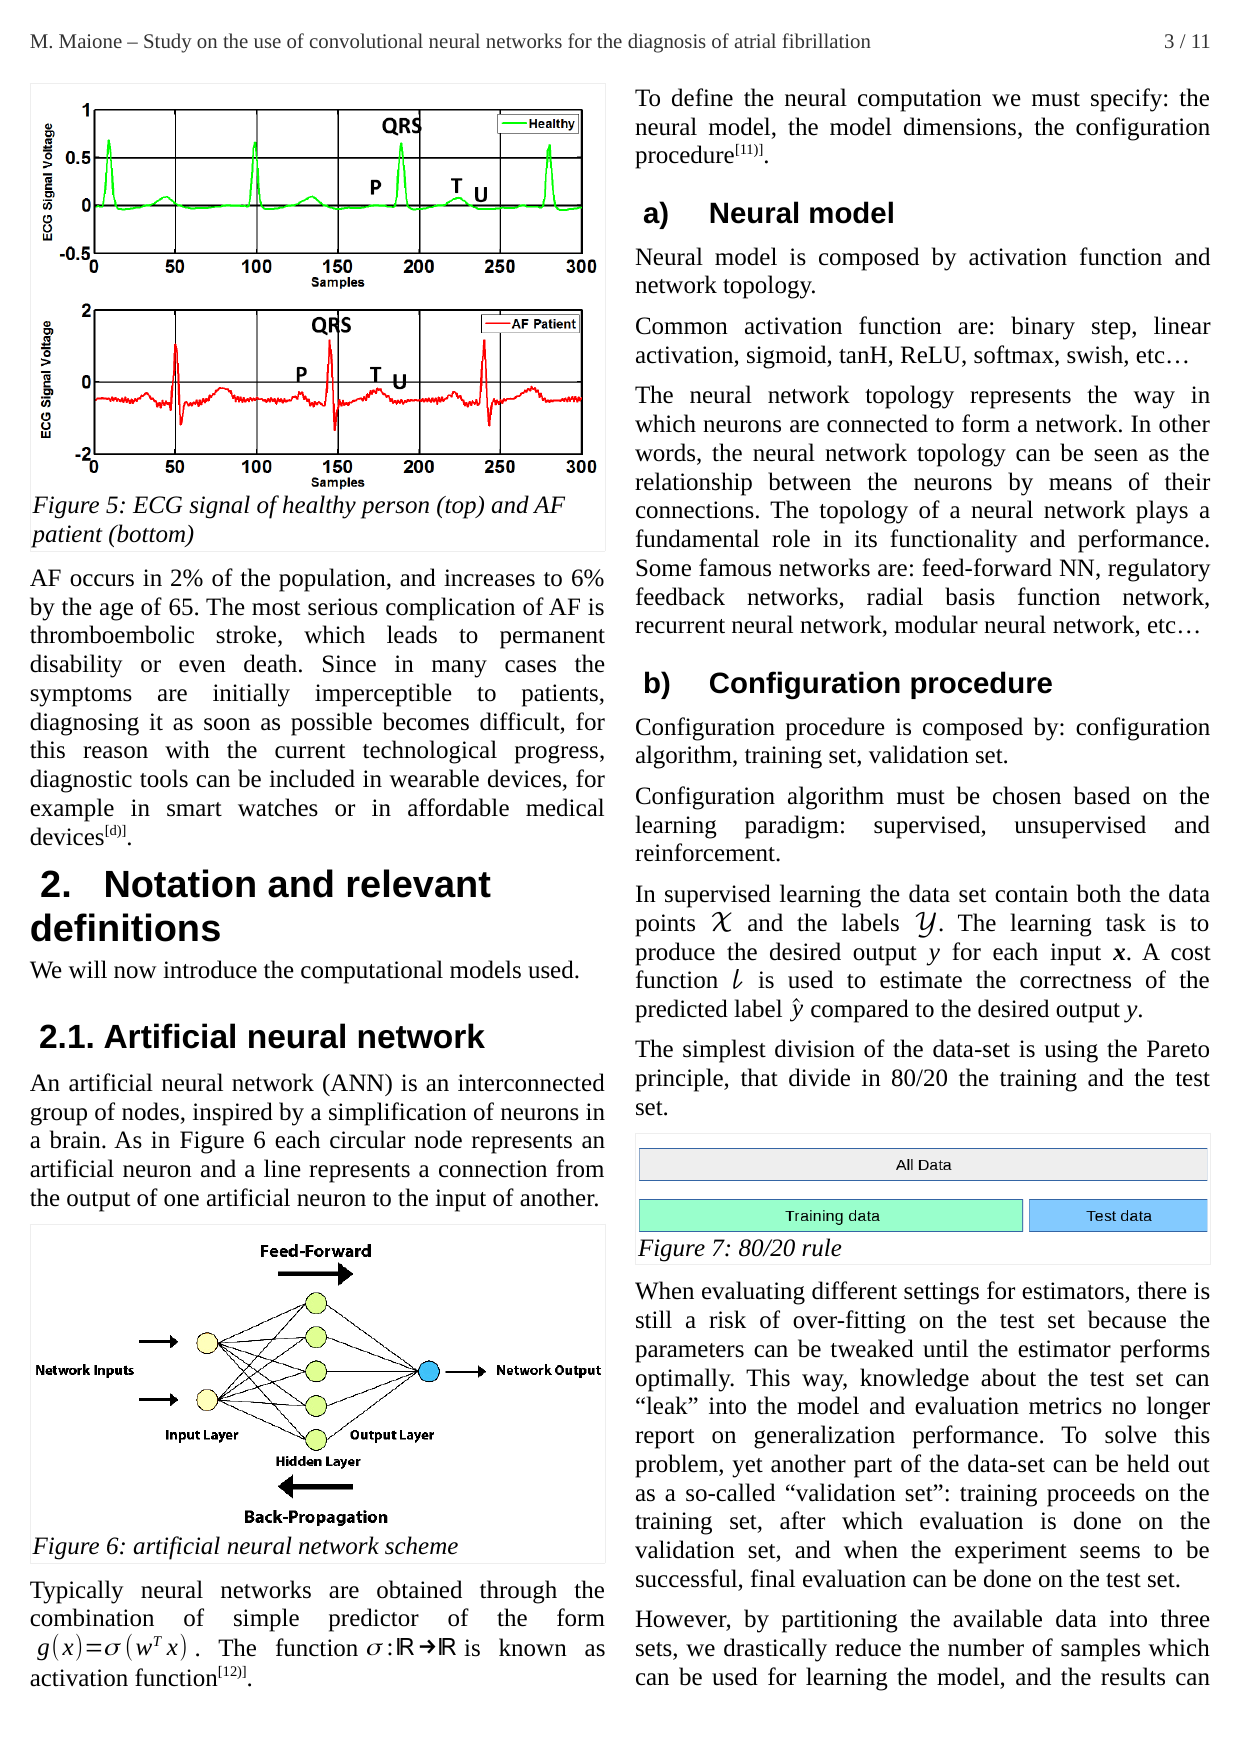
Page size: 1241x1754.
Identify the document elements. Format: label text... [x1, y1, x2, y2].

subtitle Configuration procedure [635, 666, 1211, 699]
text Configuration procedure is composed by: configuration algorithm, training set, validation set. [635, 712, 1211, 769]
text However, by partitioning the available data into three sets, we drastically reduce the number of samples which can be used for learning the model, and the results can [635, 1604, 1211, 1691]
text Neural model is composed by activation function and network topology. [635, 242, 1211, 299]
subtitle Neural model [635, 196, 1211, 229]
text When evaluating different settings for estimators, there is still a risk of over-fitting on the test set because the parameters can be tweaked until the estimator performs optimally. This way, knowledge about the test set can “leak” into the model and evaluation metrics no longer report on generalization performance. To solve this problem, yet another part of the data-set can be held out as a so-called “validation set”: training proceeds on the training set, after which evaluation is done on the validation set, and when the experiment seems to be successful, final evaluation can be done on the test set. [635, 1276, 1211, 1593]
text The simplest division of the data-set is using the Pareto principle, that divide in 80/20 the training and the test set. [635, 1034, 1211, 1121]
text An artificial neural network (ANN) is an interconnected group of nodes, inspired by a simplification of neurons in a brain. As in Figure 6 each circular node represents an artificial neuron and a line represents a connection from the output of one artificial neuron to the input of another. [29, 1068, 605, 1212]
text We will now introduce the computational models used. [29, 955, 605, 984]
text In supervised learning the data set contain both the data points 𝒳 and the labels 𝒴. The learning task is to produce the desired output y for each input x. A cost function 𝓁 is used to estimate the correctness of the predicted labelcompared to the desired output y. [635, 879, 1211, 1023]
subtitle Notation and relevant definitions [29, 862, 605, 949]
text Figure 7: 80/20 rule [638, 1233, 1208, 1262]
text Configuration algorithm must be chosen based on the learning paradigm: supervised, unsupervised and reinforcement. [635, 781, 1211, 867]
picture [32, 1238, 603, 1532]
text Common activation function are: binary step, linear activation, sigmoid, tanH, ReLU, softmax, swish, etc… [635, 311, 1211, 369]
text AF occurs in 2% of the population, and increases to 6% by the age of 65. The most serious complication of AF is thromboembolic stroke, which leads to permanent disability or even death. Since in many cases the symptoms are initially imperceptible to patients, diagnosing it as soon as possible becomes difficult, for this reason with the current technological progress, diagnostic tools can be included in wearable devices, for example in smart watches or in affordable medical devices[d]. [29, 563, 605, 850]
picture [637, 1148, 1208, 1233]
text Figure 6: artificial neural network scheme [32, 1532, 602, 1560]
text To define the neural computation we must specify: the neural model, the model dimensions, the configuration procedure[11]. [635, 83, 1211, 169]
subtitle Artificial neural network [29, 1017, 605, 1055]
text Typically neural networks are obtained through the combination of simple predictor of the form. The functionis known as activation function[12]. [29, 1575, 605, 1692]
picture [32, 98, 603, 491]
text The neural network topology represents the way in which neurons are connected to form a network. In other words, the neural network topology can be seen as the relationship between the neurons by means of their connections. The topology of a neural network plays a fundamental role in its functionality and performance. Some famous networks are: feed-forward NN, regulatory feedback networks, radial basis function network, recurrent neural network, modular neural network, etc… [635, 380, 1211, 639]
text Figure 5: ECG signal of healthy person (top) and AF patient (bottom) [32, 491, 602, 548]
